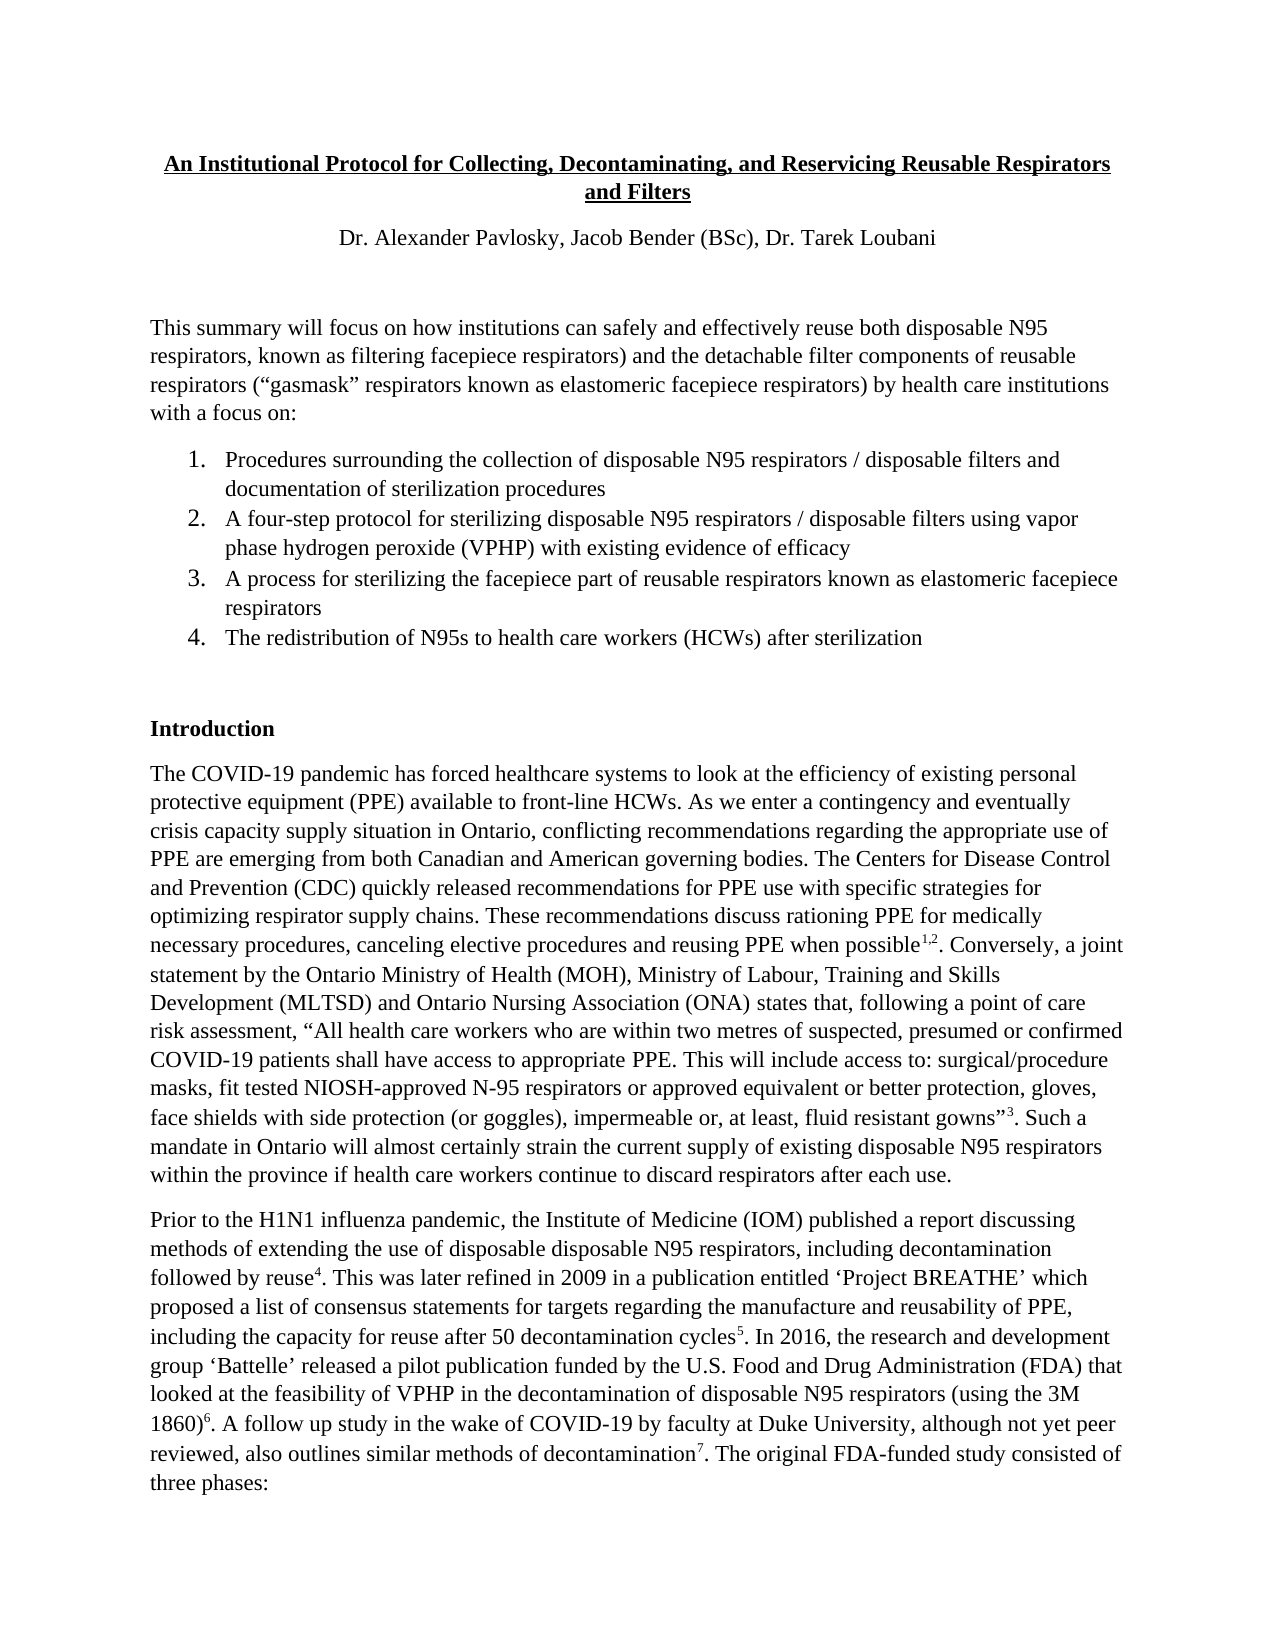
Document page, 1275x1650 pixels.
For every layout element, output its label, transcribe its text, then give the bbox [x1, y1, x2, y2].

text Prior to the H1N1 influenza pandemic, the Institute of Medicine (IOM) published a report discussing methods of extending the use of disposable disposable N95 respirators, including decontamination followed by reuse4. This was later refined in 2009 in a publication entitled ‘Project BREATHE’ which proposed a list of consensus statements for targets regarding the manufacture and reusability of PPE, including the capacity for reuse after 50 decontamination cycles5. In 2016, the research and development group ‘Battelle’ released a pilot publication funded by the U.S. Food and Drug Administration (FDA) that looked at the feasibility of VPHP in the decontamination of disposable N95 respirators (using the 3M 1860)6. A follow up study in the wake of COVID-19 by faculty at Duke University, although not yet peer reviewed, also outlines similar methods of decontamination7. The original FDA-funded study consisted of three phases: [150, 1206, 1125, 1495]
text Introduction [150, 715, 1125, 741]
list The redistribution of N95s to health care workers (HCWs) after sterilization [187, 622, 1125, 651]
list A process for sterilizing the facepiece part of reusable respirators known as elastomeric facepiece respirators [187, 563, 1125, 620]
text An Institutional Protocol for Collecting, Decontaminating, and Reservicing Reusable Respirators and Filters [150, 150, 1125, 205]
text The COVID-19 pandemic has forced healthcare systems to look at the efficiency of existing personal protective equipment (PPE) available to front-line HCWs. As we enter a contingency and eventually crisis capacity supply situation in Ontario, conflicting recommendations regarding the appropriate use of PPE are emerging from both Canadian and American governing bodies. The Centers for Disease Control and Prevention (CDC) quickly released recommendations for PPE use with specific strategies for optimizing respirator supply chains. These recommendations discuss rationing PPE for medically necessary procedures, canceling elective procedures and reusing PPE when possible1,2. Conversely, a joint statement by the Ontario Ministry of Health (MOH), Ministry of Labour, Training and Skills Development (MLTSD) and Ontario Nursing Association (ONA) states that, following a point of care risk assessment, “All health care workers who are within two metres of suspected, presumed or confirmed COVID-19 patients shall have access to appropriate PPE. This will include access to: surgical/procedure masks, fit tested NIOSH-approved N-95 respirators or approved equivalent or better protection, gloves, face shields with side protection (or goggles), impermeable or, at least, fluid resistant gowns”3. Such a mandate in Ontario will almost certainly strain the current supply of existing disposable N95 respirators within the province if health care workers continue to discard respirators after each use. [150, 760, 1125, 1188]
list A four-step protocol for sterilizing disposable N95 respirators / disposable filters using vapor phase hydrogen peroxide (VPHP) with existing evidence of efficacy [187, 503, 1125, 561]
list Procedures surrounding the collection of disposable N95 respirators / disposable filters and documentation of sterilization procedures [187, 444, 1125, 501]
text This summary will focus on how institutions can safely and effectively reuse both disposable N95 respirators, known as filtering facepiece respirators) and the detachable filter components of reusable respirators (“gasmask” respirators known as elastomeric facepiece respirators) by health care institutions with a focus on: [150, 314, 1125, 425]
text Dr. Alexander Pavlosky, Jacob Bender (BSc), Dr. Tarek Loubani [150, 223, 1125, 250]
